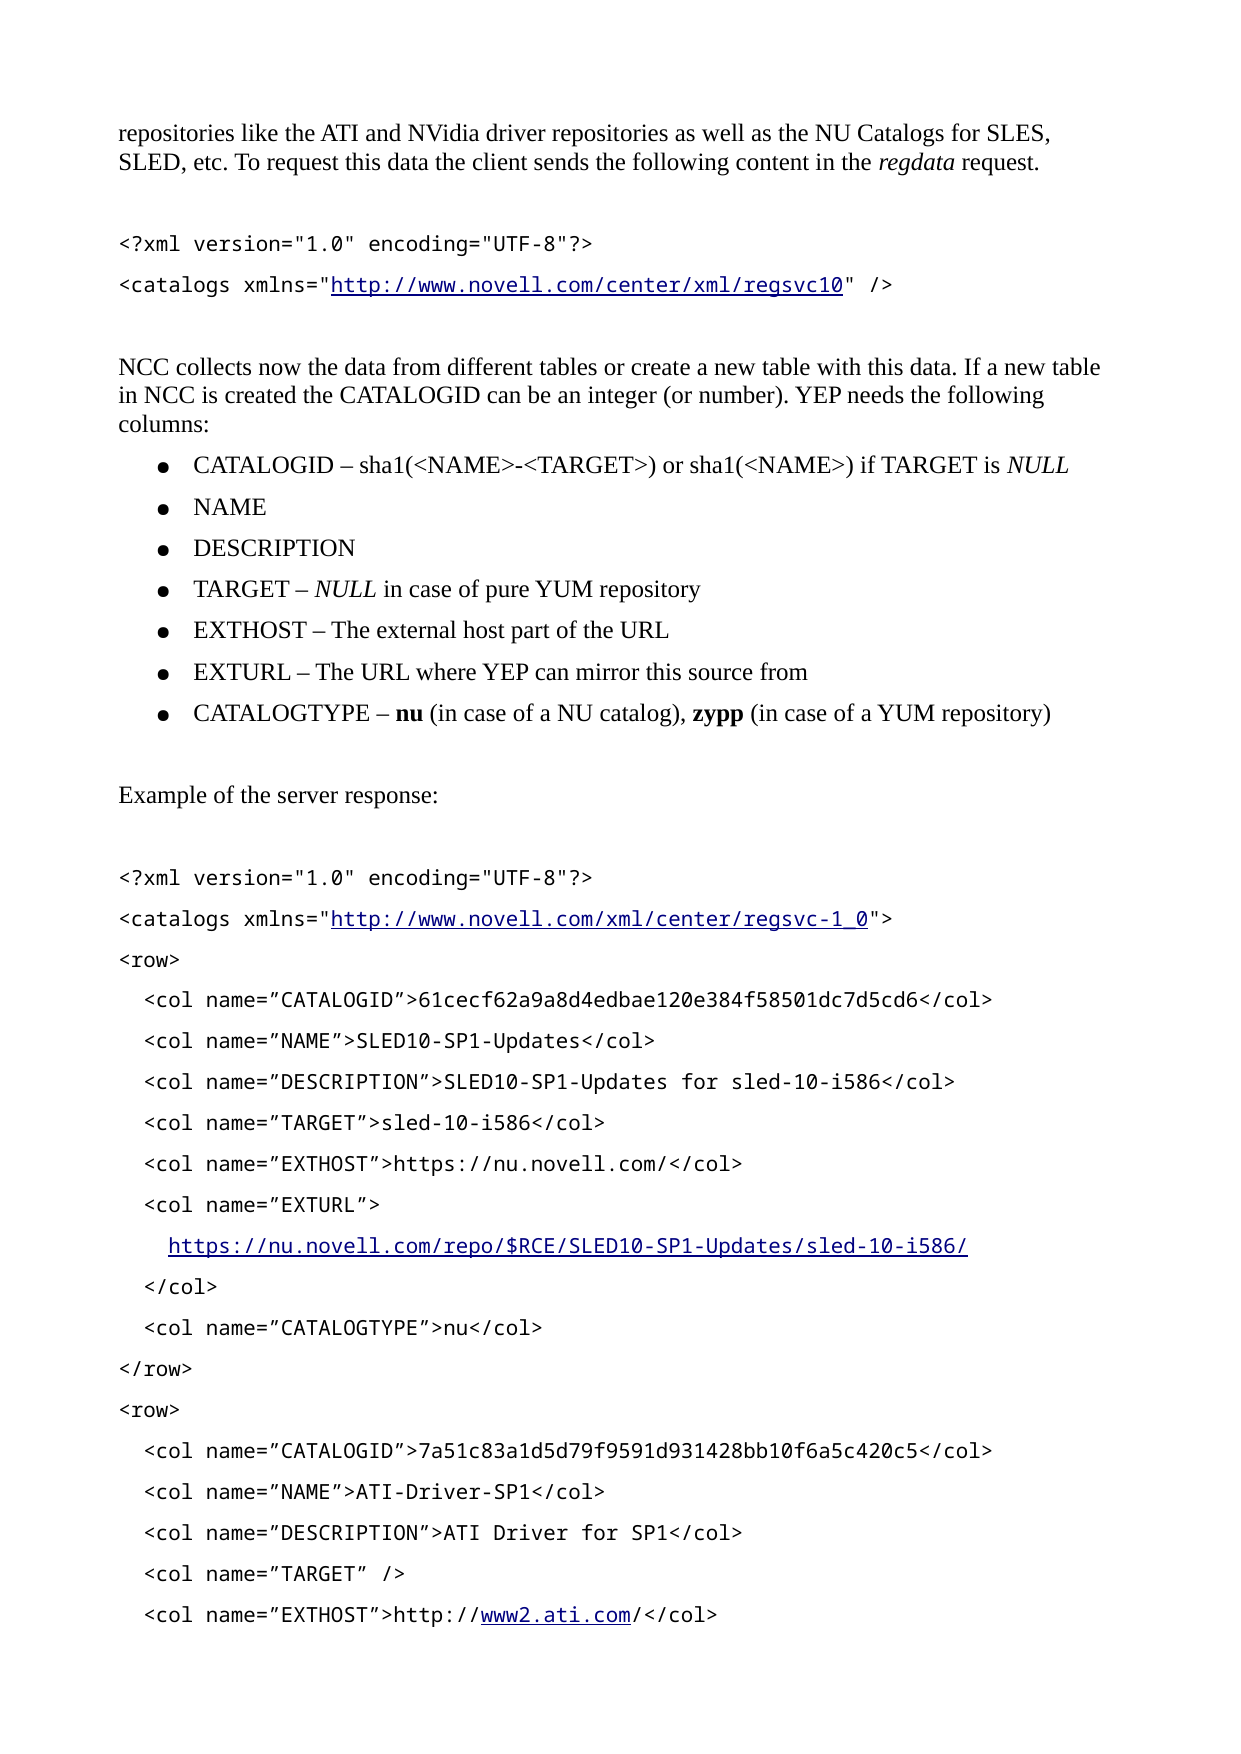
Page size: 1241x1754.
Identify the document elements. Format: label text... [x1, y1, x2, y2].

text <catalogs xmlns="http://www.novell.com/xml/center/regsvc-1_0"> [118, 904, 1122, 932]
text <?xml version="1.0" encoding="UTF-8"?> [118, 229, 1122, 257]
text <row> [118, 1395, 1122, 1423]
text NCC collects now the data from different tables or create a new table with this data. If a new table in NCC is created the CATALOGID can be an integer (or number). YEP needs the following columns: [118, 352, 1122, 438]
text <col name=”DESCRIPTION”>SLED10-SP1-Updates for sled-10-i586</col> [118, 1067, 1122, 1096]
text <col name=”CATALOGID”>61cecf62a9a8d4edbae120e384f58501dc7d5cd6</col> [118, 986, 1122, 1014]
text <col name=”NAME”>ATI-Driver-SP1</col> [118, 1477, 1122, 1505]
text <col name=”NAME”>SLED10-SP1-Updates</col> [118, 1027, 1122, 1055]
list EXTHOST – The external host part of the URL [156, 616, 1122, 644]
text <col name=”CATALOGTYPE”>nu</col> [118, 1313, 1122, 1342]
text <?xml version="1.0" encoding="UTF-8"?> [118, 863, 1122, 891]
list TARGET – NULL in case of pure YUM repository [156, 574, 1122, 603]
text <col name=”EXTHOST”>http://www2.ati.com/</col> [118, 1600, 1122, 1628]
text </row> [118, 1354, 1122, 1382]
text <col name=”EXTURL”> [118, 1190, 1122, 1219]
text repositories like the ATI and NVidia driver repositories as well as the NU Catalogs for SLES, SLED, etc. To request this data the client sends the following content in the regdata request. [118, 118, 1122, 176]
text https://nu.novell.com/repo/$RCE/SLED10-SP1-Updates/sled-10-i586/ [118, 1231, 1122, 1260]
text Example of the server response: [118, 781, 1122, 809]
list DESCRIPTION [156, 533, 1122, 562]
text <col name=”CATALOGID”>7a51c83a1d5d79f9591d931428bb10f6a5c420c5</col> [118, 1436, 1122, 1464]
text <col name=”DESCRIPTION”>ATI Driver for SP1</col> [118, 1518, 1122, 1546]
list NAME [156, 492, 1122, 521]
text <col name=”TARGET” /> [118, 1559, 1122, 1587]
text <catalogs xmlns="http://www.novell.com/center/xml/regsvc10" /> [118, 270, 1122, 298]
text <row> [118, 945, 1122, 973]
text <col name=”TARGET”>sled-10-i586</col> [118, 1108, 1122, 1137]
text <col name=”EXTHOST”>https://nu.novell.com/</col> [118, 1149, 1122, 1178]
list CATALOGID – sha1(<NAME>-<TARGET>) or sha1(<NAME>) if TARGET is NULL [156, 451, 1122, 479]
text </col> [118, 1272, 1122, 1301]
list EXTURL – The URL where YEP can mirror this source from [156, 657, 1122, 686]
list CATALOGTYPE – nu (in case of a NU catalog), zypp (in case of a YUM repository) [156, 698, 1122, 727]
